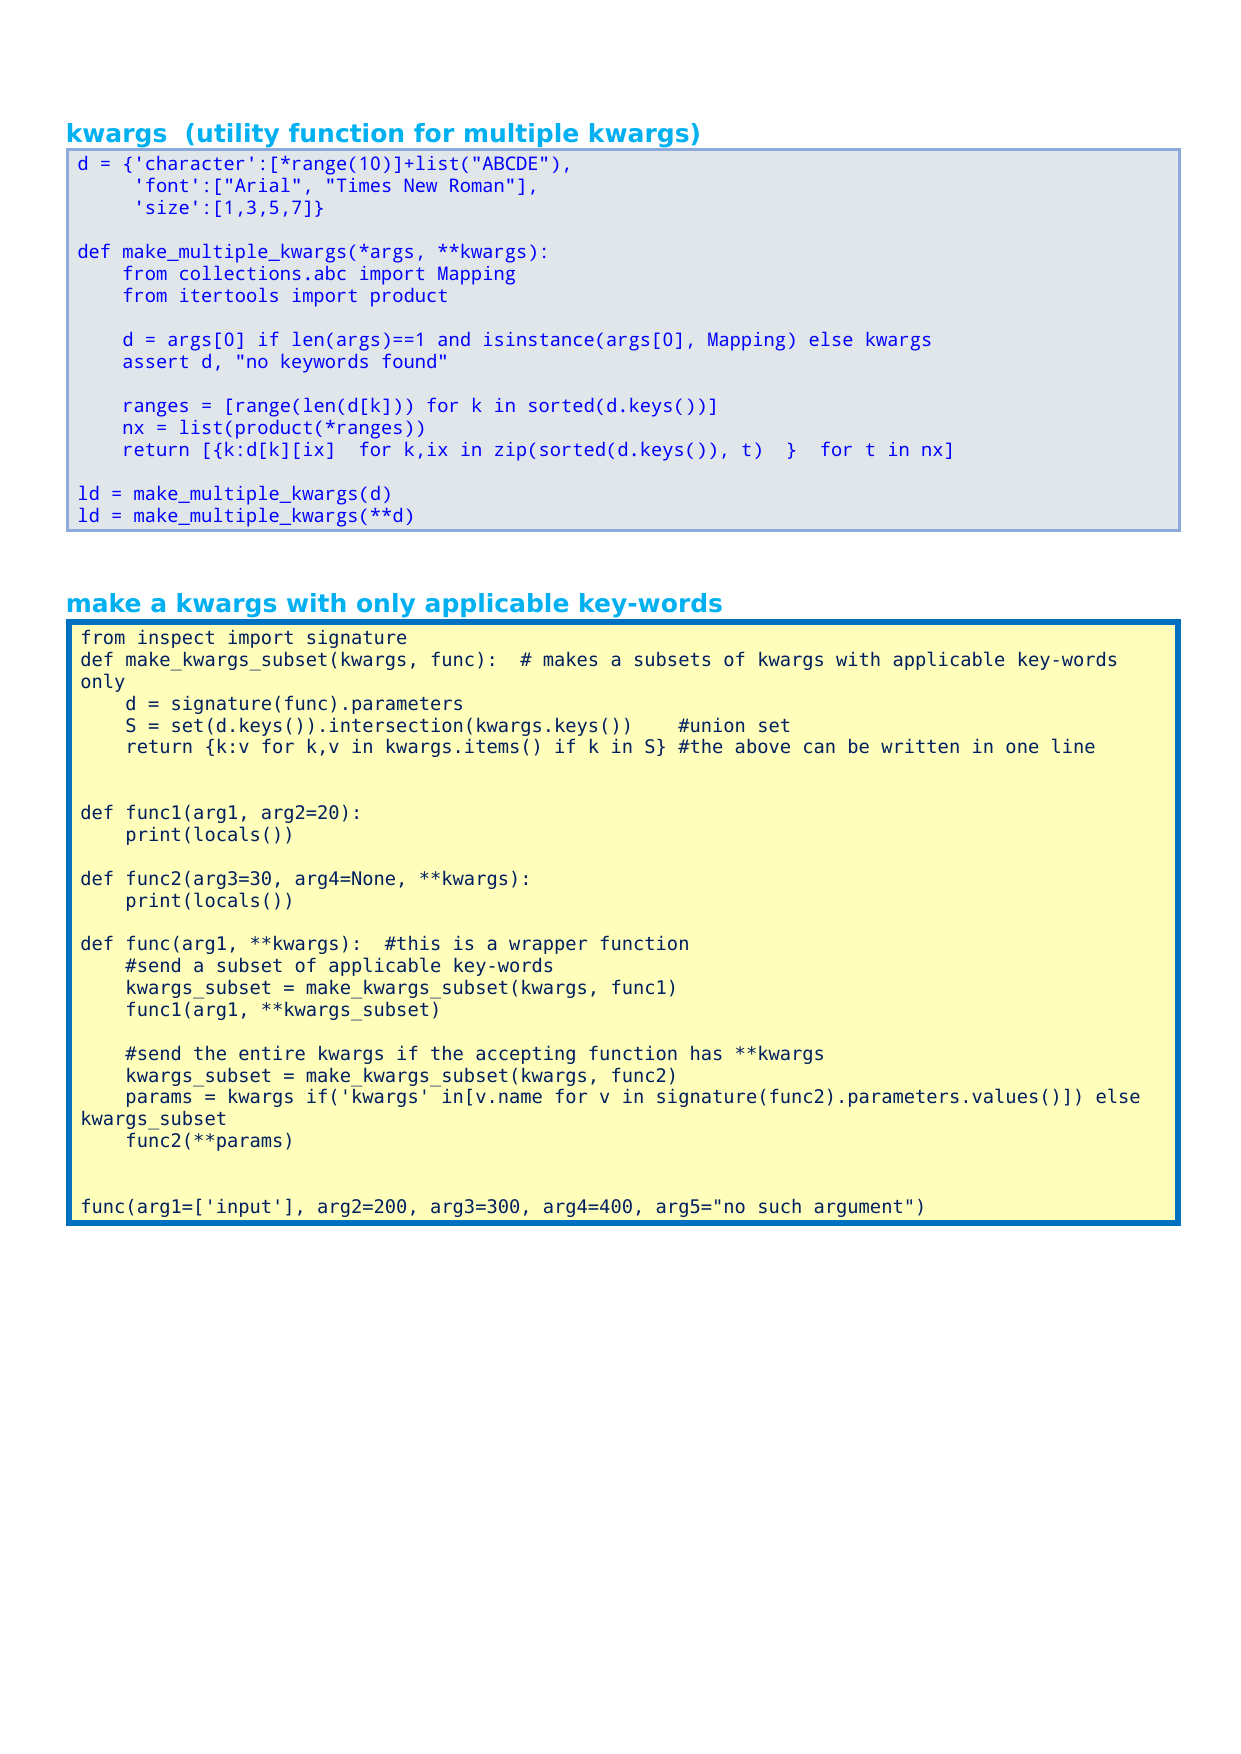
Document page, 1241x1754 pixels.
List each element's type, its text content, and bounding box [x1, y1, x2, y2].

text print(locals()) [72, 881, 1175, 903]
text kwargs_subset = make_kwargs_subset(kwargs, func1) [72, 969, 1175, 991]
text func1(arg1, **kwargs_subset) [72, 991, 1175, 1012]
text #send a subset of applicable key-words [72, 947, 1175, 969]
text from itertools import product [69, 280, 1178, 302]
text S = set(d.keys()).intersection(kwargs.keys()) #union set [72, 706, 1175, 728]
text 'font':["Arial", "Times New Roman"], [69, 170, 1178, 192]
title kwargs (utility function for multiple kwargs) [66, 119, 1181, 148]
text d = signature(func).parameters [72, 684, 1175, 706]
title make a kwargs with only applicable key-words [66, 589, 1181, 619]
text return {k:v for k,v in kwargs.items() if k in S} #the above can be written in one line [72, 728, 1175, 750]
text def make_kwargs_subset(kwargs, func): # makes a subsets of kwargs with applicable key-words only [72, 641, 1175, 684]
text #send the entire kwargs if the accepting function has **kwargs [72, 1034, 1175, 1056]
text ranges = [range(len(d[k])) for k in sorted(d.keys())] [69, 390, 1178, 412]
text ld = make_multiple_kwargs(d) [69, 478, 1178, 500]
text d = args[0] if len(args)==1 and isinstance(args[0], Mapping) else kwargs [69, 324, 1178, 346]
text from inspect import signature [72, 625, 1175, 641]
text 'size':[1,3,5,7]} [69, 192, 1178, 214]
text def func1(arg1, arg2=20): [72, 794, 1175, 816]
text params = kwargs if('kwargs' in[v.name for v in signature(func2).parameters.values()]) else kwargs_subset [72, 1078, 1175, 1122]
text def func(arg1, **kwargs): #this is a wrapper function [72, 925, 1175, 947]
text assert d, "no keywords found" [69, 346, 1178, 368]
text def func2(arg3=30, arg4=None, **kwargs): [72, 859, 1175, 881]
text func2(**params) [72, 1122, 1175, 1144]
text func(arg1=['input'], arg2=200, arg3=300, arg4=400, arg5="no such argument") [72, 1187, 1175, 1220]
text def make_multiple_kwargs(*args, **kwargs): [69, 236, 1178, 258]
text print(locals()) [72, 816, 1175, 837]
text return [{k:d[k][ix] for k,ix in zip(sorted(d.keys()), t) } for t in nx] [69, 434, 1178, 456]
text kwargs_subset = make_kwargs_subset(kwargs, func2) [72, 1056, 1175, 1078]
text from collections.abc import Mapping [69, 258, 1178, 280]
text nx = list(product(*ranges)) [69, 412, 1178, 434]
text d = {'character':[*range(10)]+list("ABCDE"), [69, 151, 1178, 170]
text ld = make_multiple_kwargs(**d) [69, 500, 1178, 529]
